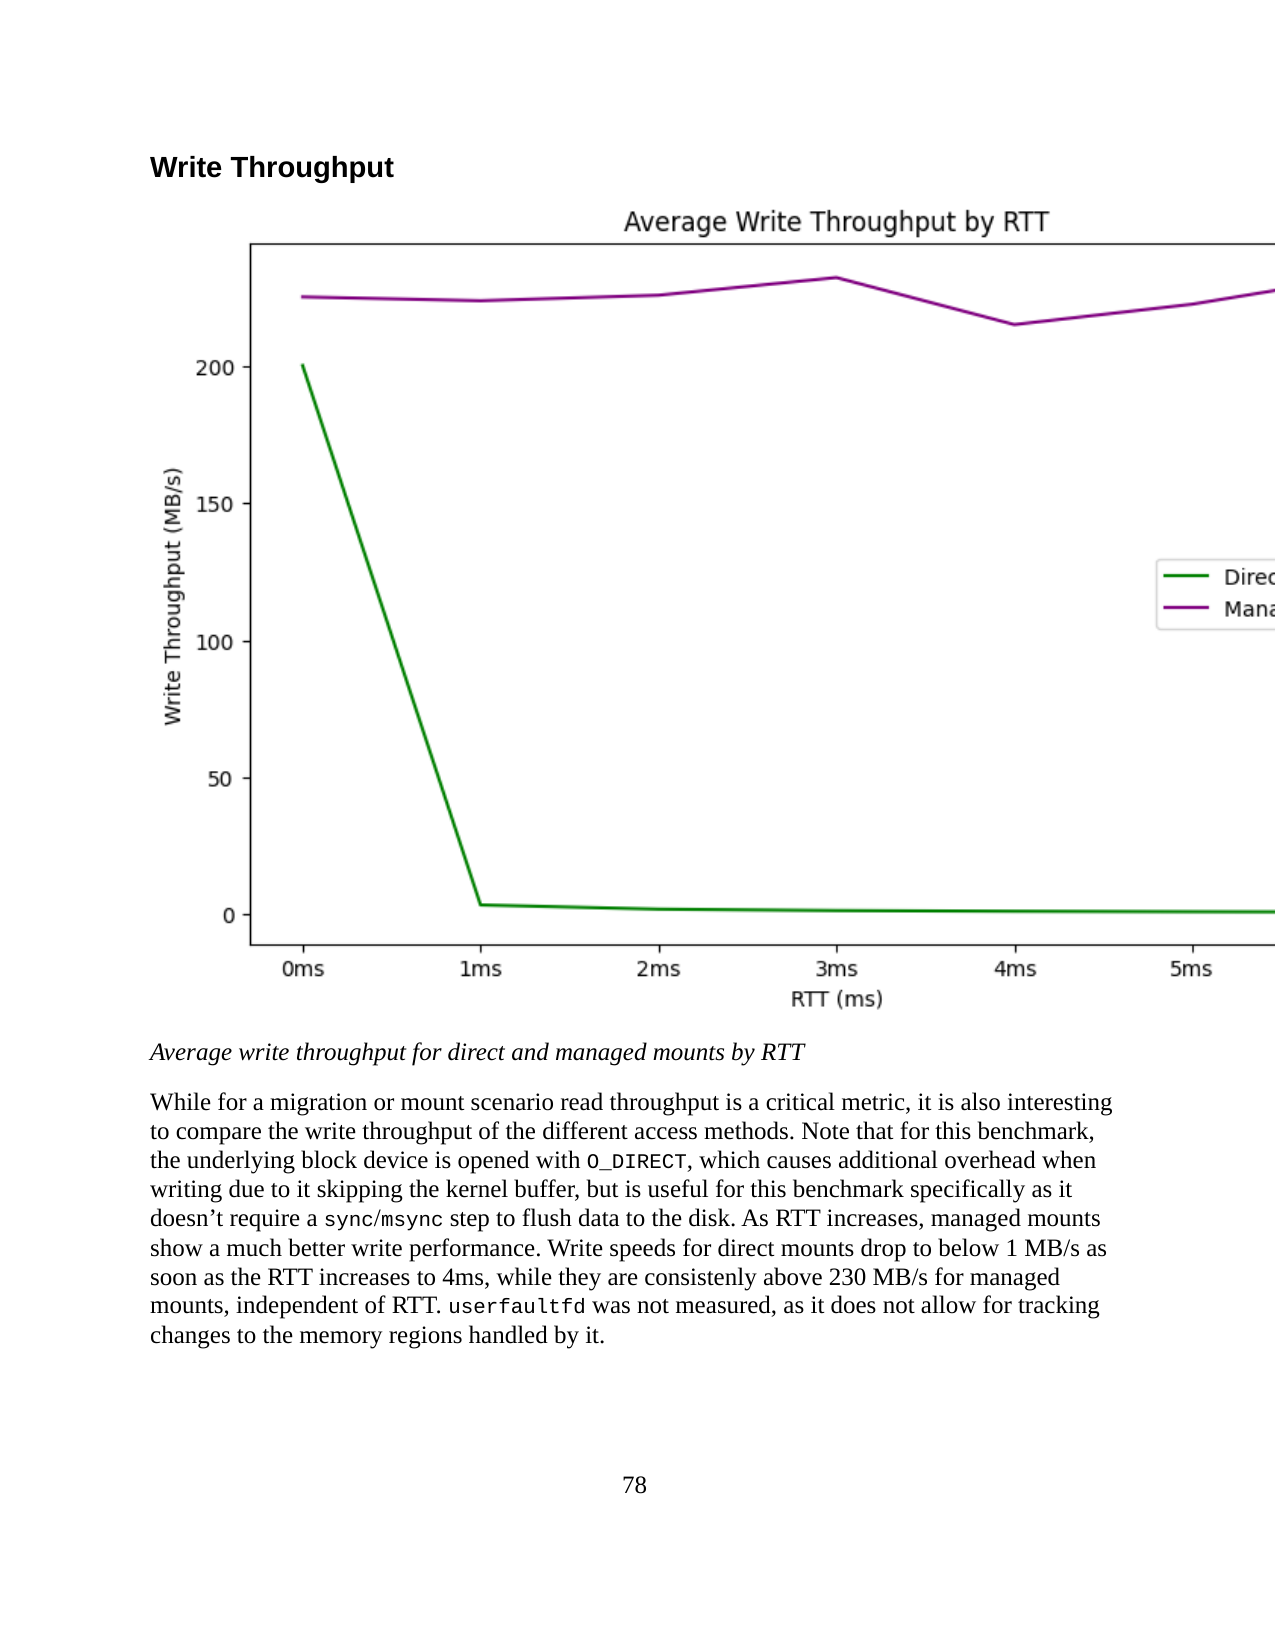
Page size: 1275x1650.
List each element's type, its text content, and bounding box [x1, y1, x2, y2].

text Average write throughput for direct and managed mounts by RTT [150, 1037, 1125, 1066]
text While for a migration or mount scenario read throughput is a critical metric, it is also interesting to compare the write throughput of the different access methods. Note that for this benchmark, the underlying block device is opened with O_DIRECT, which causes additional overhead when writing due to it skipping the kernel buffer, but is useful for this benchmark specifically as it doesn’t require a sync/msync step to flush data to the disk. As RTT increases, managed mounts show a much better write performance. Write speeds for direct mounts drop to below 1 MB/s as soon as the RTT increases to 4ms, while they are consistenly above 230 MB/s for managed mounts, independent of RTT. userfaultfd was not measured, as it does not allow for tracking changes to the memory regions handled by it. [150, 1087, 1125, 1349]
picture [150, 196, 1275, 1025]
subtitle Write Throughput [150, 150, 1125, 183]
